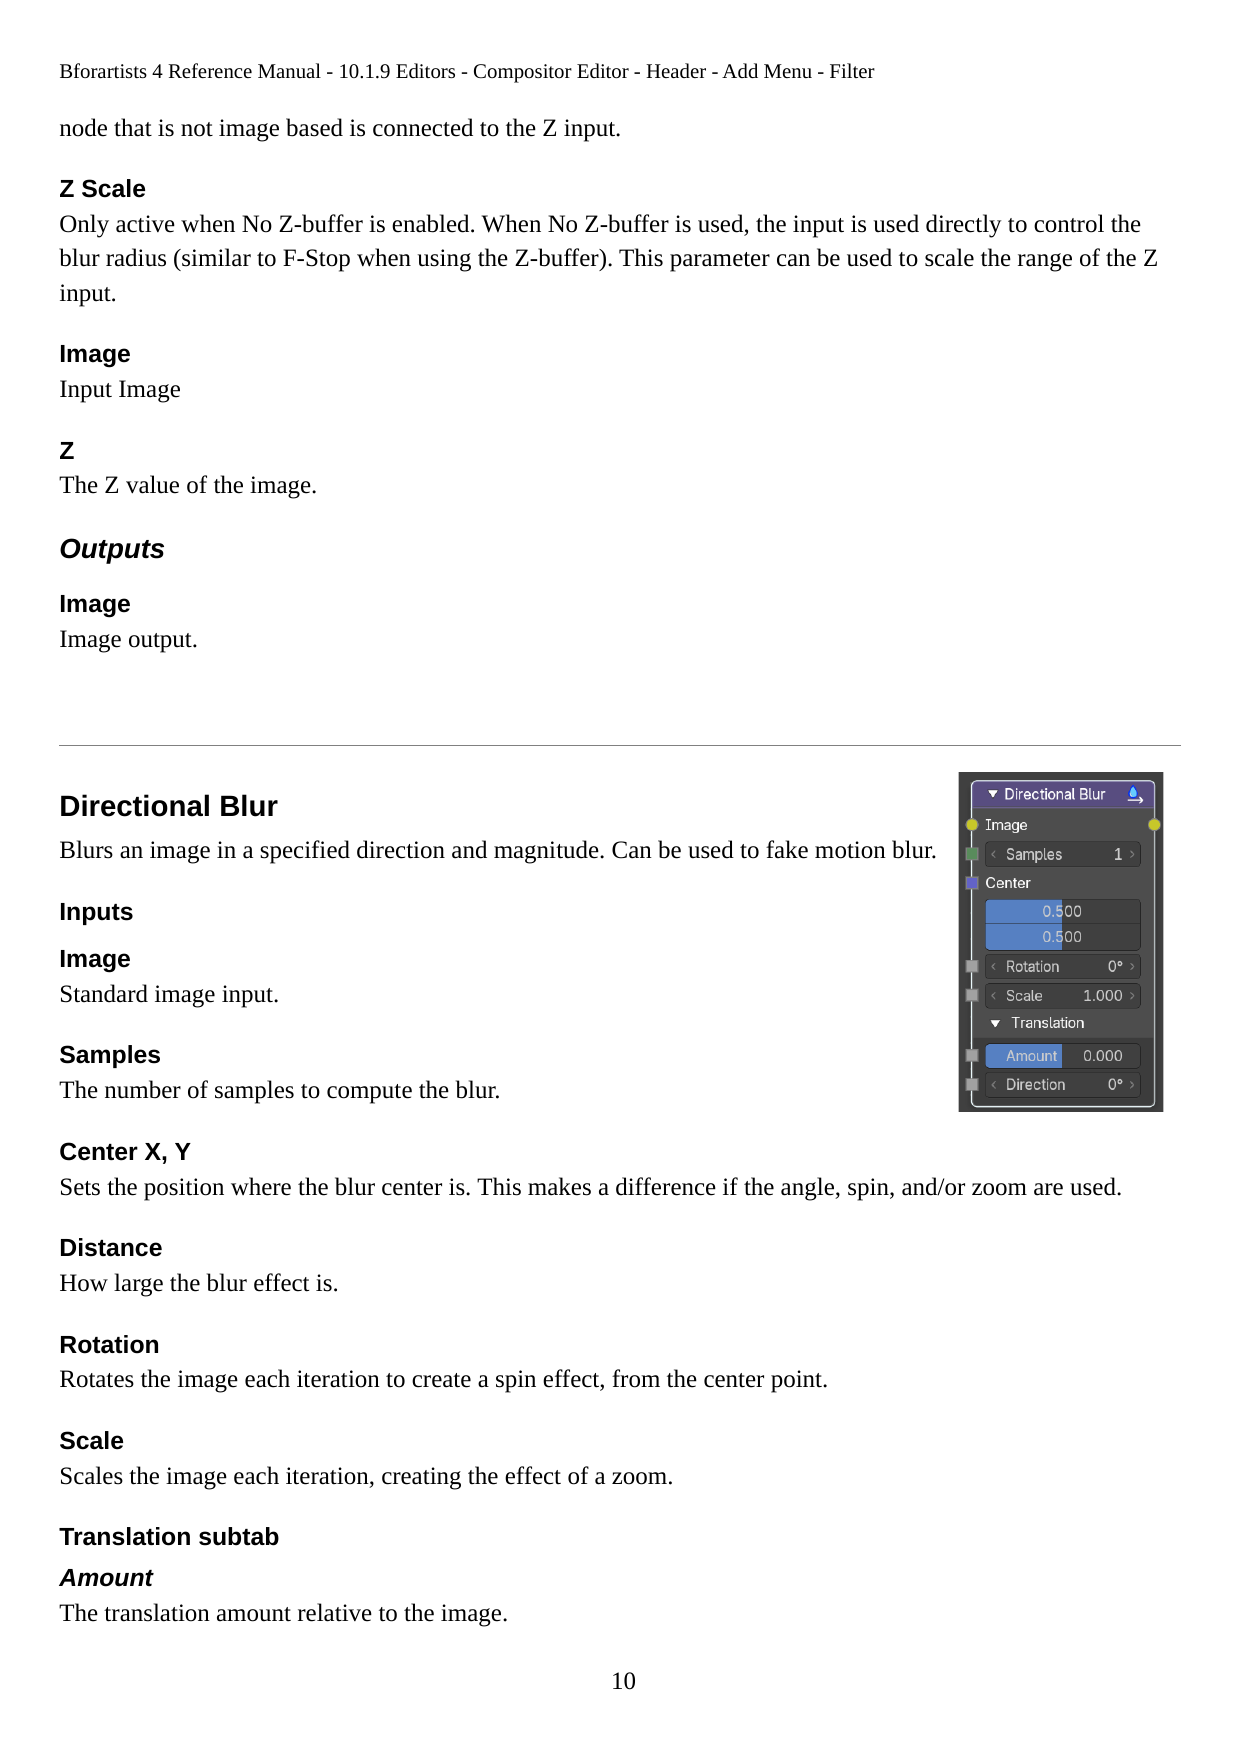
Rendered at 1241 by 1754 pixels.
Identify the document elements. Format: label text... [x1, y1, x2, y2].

picture [958, 772, 1164, 1112]
subtitle [1164, 897, 1181, 926]
text Sets the position where the blur center is. This makes a difference if the angle, spin, and/or zoom are used. [59, 1172, 1181, 1201]
subtitle Rotation [59, 1330, 1181, 1358]
text node that is not image based is connected to the Z input. [59, 113, 1181, 141]
subtitle Directional Blur [59, 789, 958, 823]
text The translation amount relative to the image. [59, 1598, 1181, 1627]
subtitle [1164, 1041, 1181, 1069]
subtitle Amount [59, 1563, 1181, 1592]
text How large the blur effect is. [59, 1268, 1181, 1297]
subtitle Image [59, 589, 1181, 618]
subtitle Image [59, 944, 958, 973]
text Rotates the image each iteration to create a spin effect, from the center point. [59, 1364, 1181, 1393]
subtitle Translation subtab [59, 1522, 1181, 1551]
subtitle Distance [59, 1233, 1181, 1262]
subtitle Z Scale [59, 174, 1181, 203]
text Scales the image each iteration, creating the effect of a zoom. [59, 1461, 1181, 1489]
subtitle Image [59, 339, 1181, 368]
subtitle Samples [59, 1041, 958, 1069]
subtitle [1164, 789, 1181, 823]
text Standard image input. [59, 979, 958, 1008]
text Blurs an image in a specified direction and magnitude. Can be used to fake motion blur. [59, 835, 958, 864]
text Input Image [59, 374, 1181, 403]
subtitle [1164, 944, 1181, 973]
text [1164, 979, 1181, 1008]
subtitle Z [59, 436, 1181, 464]
subtitle Scale [59, 1426, 1181, 1454]
subtitle Center X, Y [59, 1137, 1181, 1166]
text Only active when No Z-buffer is enabled. When No Z-buffer is used, the input is used directly to control the blur radius (similar to F-Stop when using the Z-buffer). This parameter can be used to scale the range of the Z input. [59, 209, 1181, 307]
text Image output. [59, 624, 1181, 653]
text The number of samples to compute the blur. [59, 1075, 958, 1104]
subtitle Outputs [59, 532, 1181, 564]
subtitle Inputs [59, 897, 958, 926]
text The Z value of the image. [59, 471, 1181, 499]
